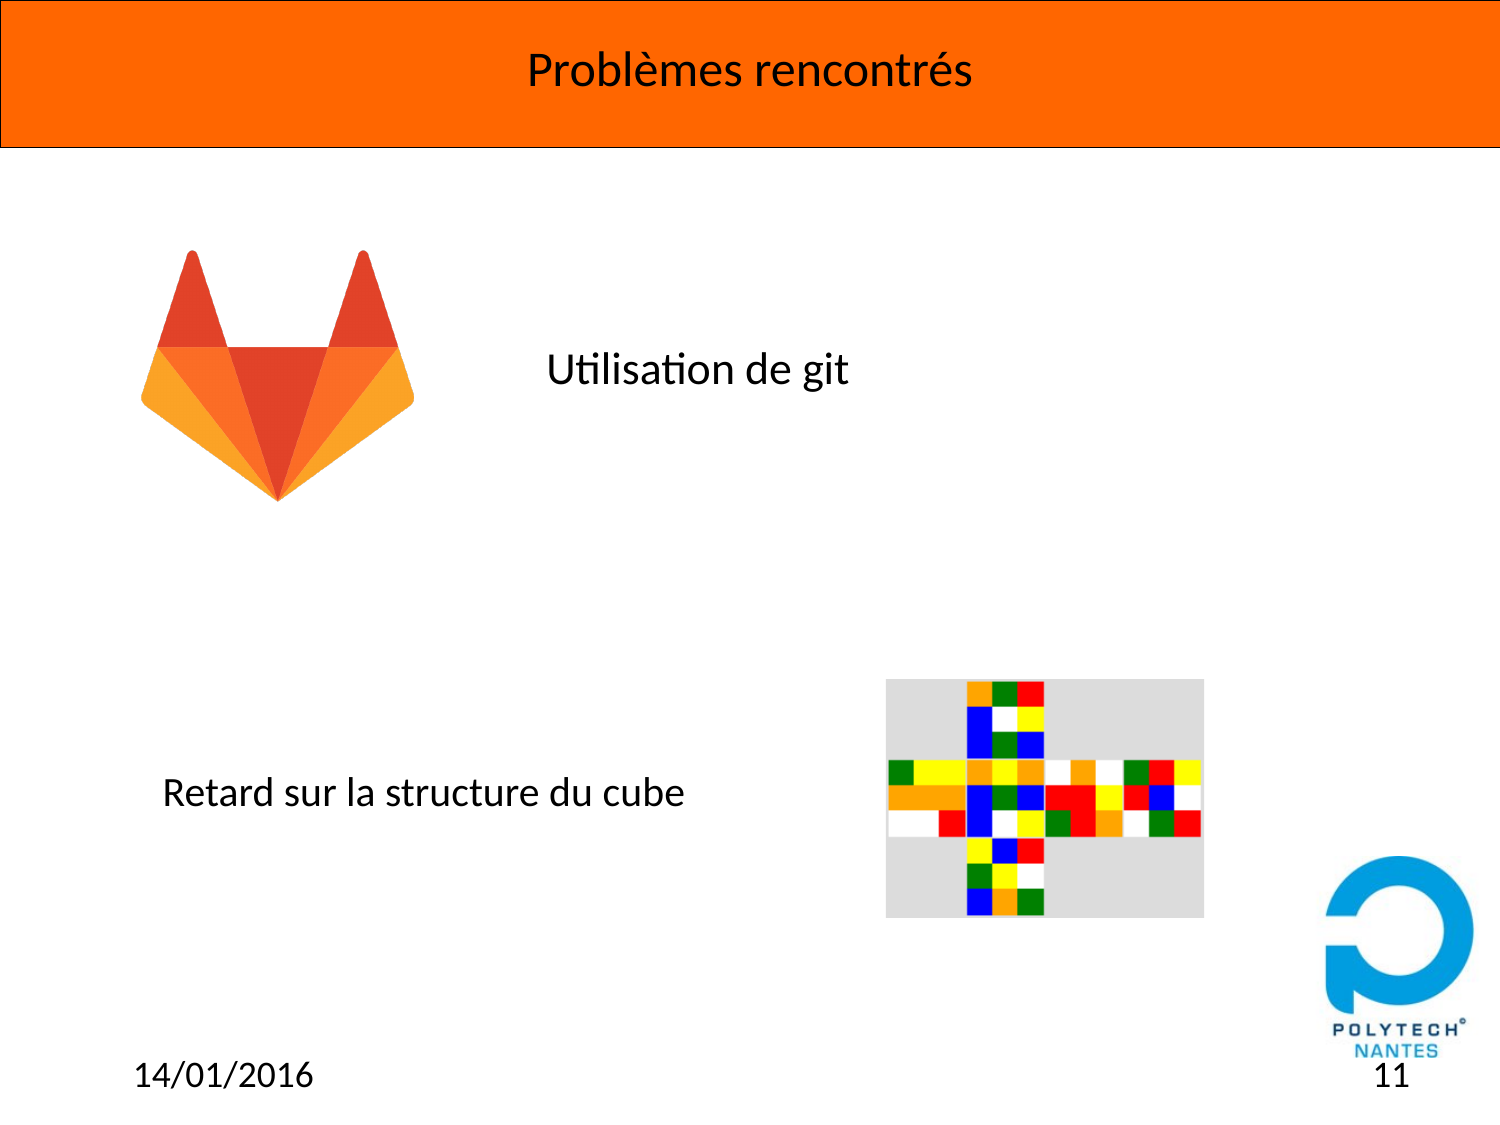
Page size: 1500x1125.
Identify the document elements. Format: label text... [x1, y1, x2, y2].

picture [141, 250, 414, 502]
title Problèmes rencontrés [0, 29, 1500, 119]
picture [885, 679, 1205, 918]
text_box Utilisation de git [531, 342, 1123, 414]
picture [1299, 856, 1500, 1058]
text_box Retard sur la structure du cube [147, 767, 885, 834]
